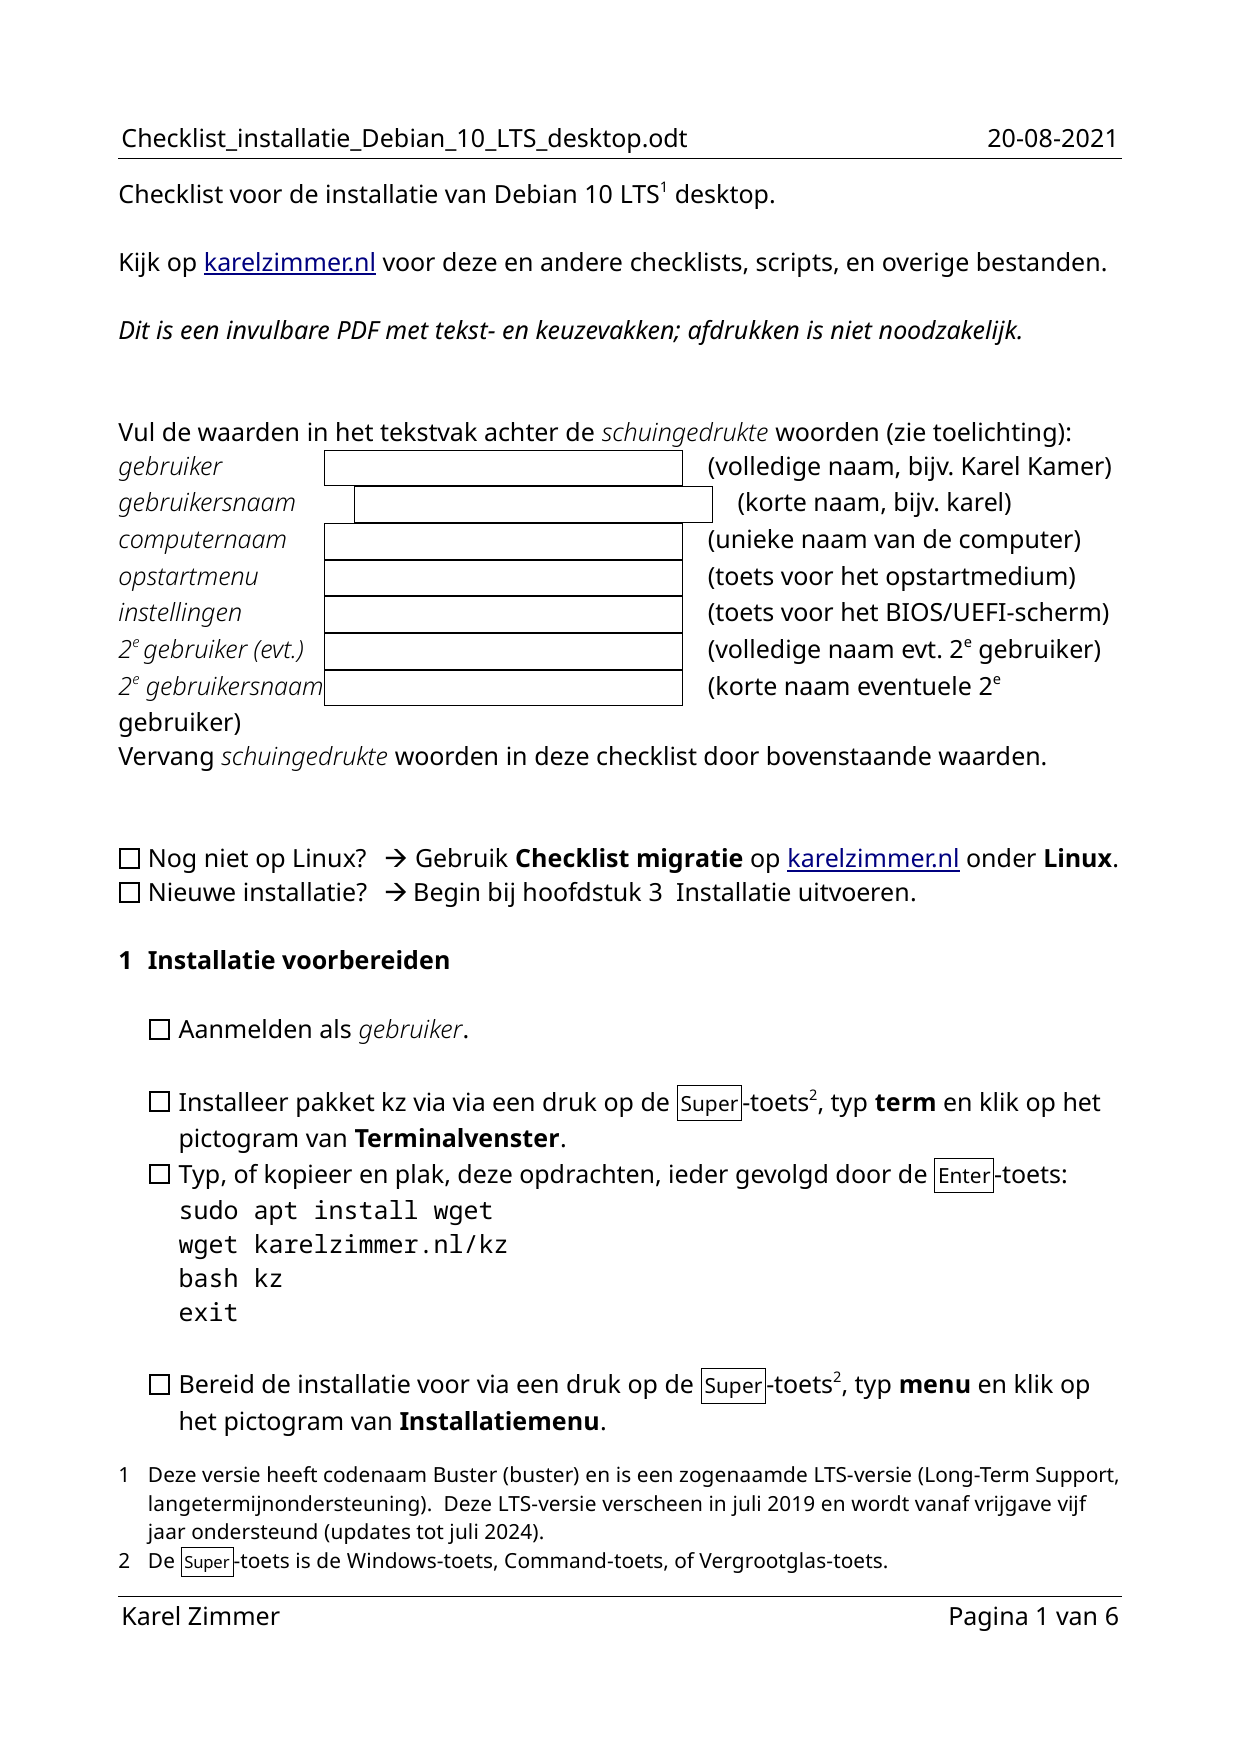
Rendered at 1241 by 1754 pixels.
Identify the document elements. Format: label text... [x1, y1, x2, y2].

table_cell Typ, of kopieer en plak, deze opdrachten, ieder gevolgd door de Enter-toets: sudo apt install wget wget karelzimmer.nl/kz bash kz exit [177, 1156, 1120, 1330]
text Checklist voor de installatie van Debian 10 LTS desktop. [118, 177, 1122, 211]
text opstartmenu [118, 559, 324, 595]
table_cell [141, 1084, 177, 1156]
text Vul de waarden in het tekstvak achter de schuingedrukte woorden (zie toelichting): [118, 415, 1122, 449]
text gebruiker (volledige naam, bijv. Karel Kamer) [118, 449, 1122, 485]
text Nog niet op Linux?  Gebruik Checklist migratie op karelzimmer.nl onder Linux. [118, 841, 1122, 875]
table_cell [177, 1047, 1120, 1083]
text (unieke naam van de computer) [683, 522, 1122, 559]
table_cell [141, 1047, 177, 1083]
text Deze versie heeft codenaam Buster (buster) en is een zogenaamde LTS-versie (Long-Term Support, langetermijnondersteuning). Deze LTS-versie verscheen in juli 2019 en wordt vanaf vrijgave vijf jaar ondersteund (updates tot juli 2024). [118, 1460, 1122, 1546]
text (volledige naam evt. 2e gebruiker) [683, 632, 1122, 669]
text (toets voor het opstartmedium) [683, 559, 1122, 595]
text (toets voor het BIOS/UEFI-scherm) [683, 595, 1122, 632]
table_cell [141, 1366, 177, 1438]
table_header Aanmelden als gebruiker. [177, 1011, 1120, 1047]
table_cell [141, 1330, 177, 1366]
table_cell Bereid de installatie voor via een druk op de Super-toets2, typ menu en klik op het pictogram van Installatiemenu. [177, 1366, 1120, 1438]
list Installatie voorbereiden [118, 943, 1122, 977]
text instellingen [118, 595, 324, 632]
text gebruikersnaam [118, 485, 354, 522]
text Kijk op karelzimmer.nl voor deze en andere checklists, scripts, en overige bestanden. [118, 245, 1122, 279]
text 2e gebruikersnaam (korte naam eventuele 2e gebruiker) [118, 669, 1122, 739]
table_cell Installeer pakket kz via via een druk op de Super-toets, typ term en klik op het pictogram van Terminalvenster. [177, 1084, 1120, 1156]
table_cell [177, 1330, 1120, 1366]
text 2e gebruiker (evt.) [118, 632, 324, 669]
text computernaam [118, 522, 354, 559]
text (korte naam, bijv. karel) [683, 485, 1122, 522]
text Vervang schuingedrukte woorden in deze checklist door bovenstaande waarden. [118, 739, 1122, 773]
table_header [141, 1011, 177, 1047]
table_cell [141, 1156, 177, 1330]
text Dit is een invulbare PDF met tekst- en keuzevakken; afdrukken is niet noodzakelijk. [118, 313, 1122, 347]
text Nieuwe installatie?  Begin bij hoofdstuk 2 Installatie uitvoeren. [118, 875, 1122, 909]
